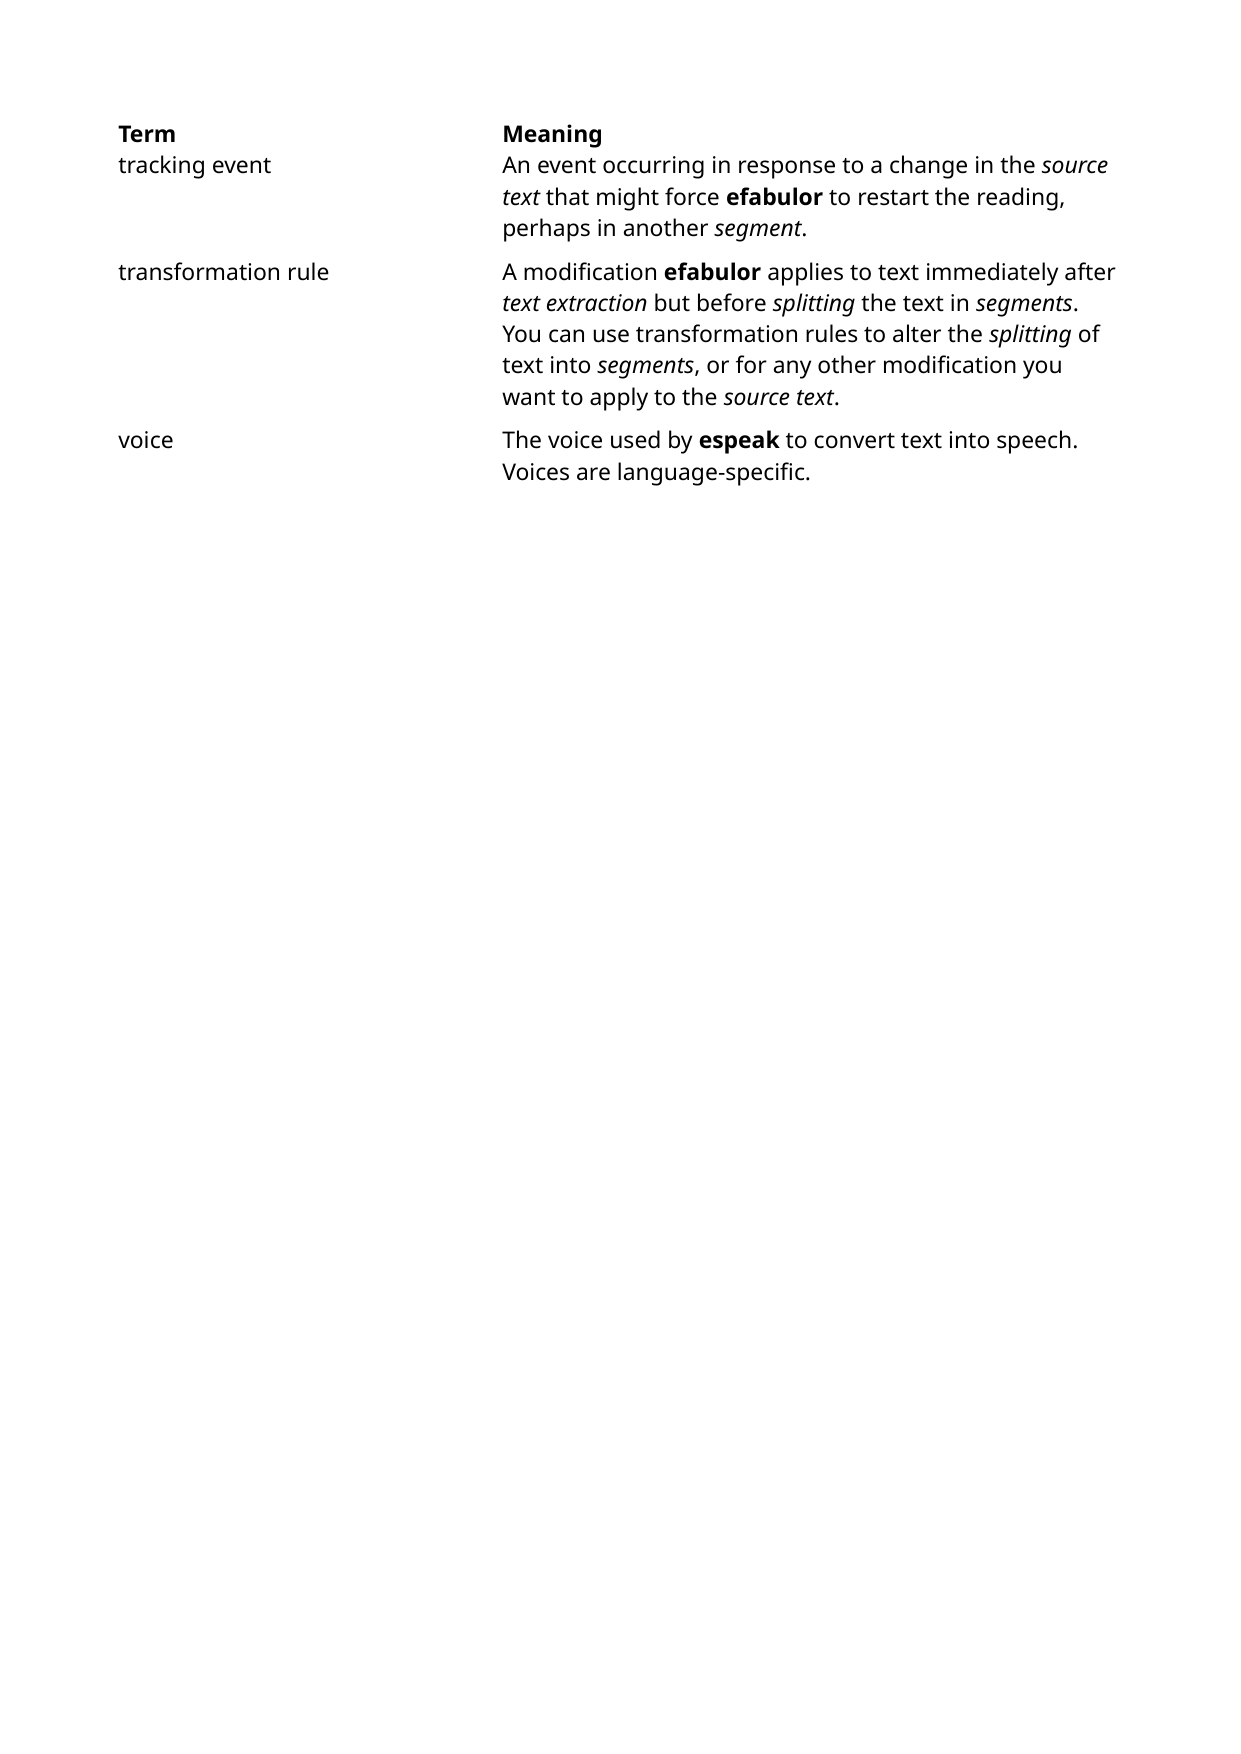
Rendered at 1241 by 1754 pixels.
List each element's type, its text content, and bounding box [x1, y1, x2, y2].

table_header Meaning [502, 118, 1122, 149]
table_cell voice [118, 424, 502, 499]
table_cell tracking event [118, 149, 502, 256]
table_cell An event occurring in response to a change in the source text that might force efabulor to restart the reading, perhaps in another segment. [502, 149, 1122, 256]
table_header Term [118, 118, 502, 149]
table_cell A modification efabulor applies to text immediately after text extraction but before splitting the text in segments. You can use transformation rules to alter the splitting of text into segments, or for any other modification you want to apply to the source text. [502, 256, 1122, 424]
table_cell The voice used by espeak to convert text into speech. Voices are language‑specific. [502, 424, 1122, 499]
table_cell transformation rule [118, 256, 502, 424]
